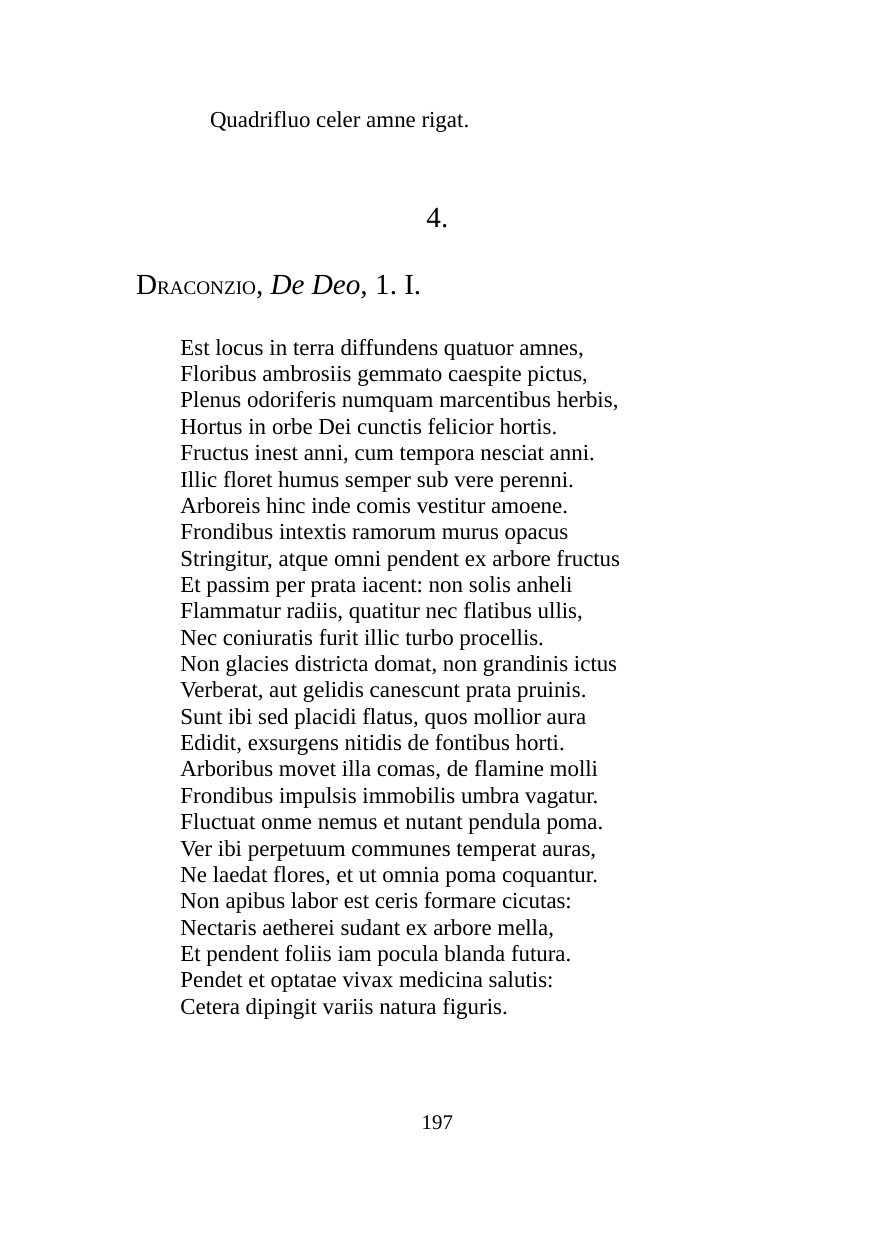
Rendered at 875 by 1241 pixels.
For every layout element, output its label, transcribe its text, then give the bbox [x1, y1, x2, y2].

text Edidit, exsurgens nitidis de fontibus horti. [180, 729, 768, 756]
text Arboreis hinc inde comis vestitur amoene. [180, 492, 768, 518]
text Ne laedat flores, et ut omnia poma coquantur. [180, 861, 768, 887]
text Quadrifluo celer amne rigat. [210, 106, 768, 133]
text Non apibus labor est ceris formare cicutas: [180, 887, 768, 914]
text Floribus ambrosiis gemmato caespite pictus, [180, 360, 768, 387]
text Non glacies districta domat, non grandinis ictus [180, 650, 768, 676]
text Illic floret humus semper sub vere perenni. [180, 466, 768, 492]
text Verberat, aut gelidis canescunt prata pruinis. [180, 676, 768, 703]
text Frondibus intextis ramorum murus opacus [180, 518, 768, 545]
text Nectaris aetherei sudant ex arbore mella, [180, 914, 768, 940]
text Nec coniuratis furit illic turbo procellis. [180, 624, 768, 650]
text Draconzio, De Deo, 1. I. [106, 267, 768, 300]
text Flammatur radiis, quatitur nec flatibus ullis, [180, 597, 768, 624]
text Et pendent foliis iam pocula blanda futura. [180, 940, 768, 966]
text Stringitur, atque omni pendent ex arbore fructus [180, 545, 768, 571]
text Pendet et optatae vivax medicina salutis: [180, 966, 768, 993]
text Est locus in terra diffundens quatuor amnes, [180, 334, 768, 360]
text Fluctuat onme nemus et nutant pendula poma. [180, 808, 768, 834]
text Plenus odoriferis numquam marcentibus herbis, [180, 387, 768, 413]
text Et passim per prata iacent: non solis anheli [180, 571, 768, 597]
text Frondibus impulsis immobilis umbra vagatur. [180, 782, 768, 808]
text Cetera dipingit variis natura figuris. [180, 993, 768, 1019]
text 4. [106, 200, 768, 233]
text Hortus in orbe Dei cunctis felicior hortis. [180, 413, 768, 439]
text Ver ibi perpetuum communes temperat auras, [180, 834, 768, 861]
text Arboribus movet illa comas, de flamine molli [180, 756, 768, 782]
text Fructus inest anni, cum tempora nesciat anni. [180, 439, 768, 466]
text Sunt ibi sed placidi flatus, quos mollior aura [180, 703, 768, 729]
